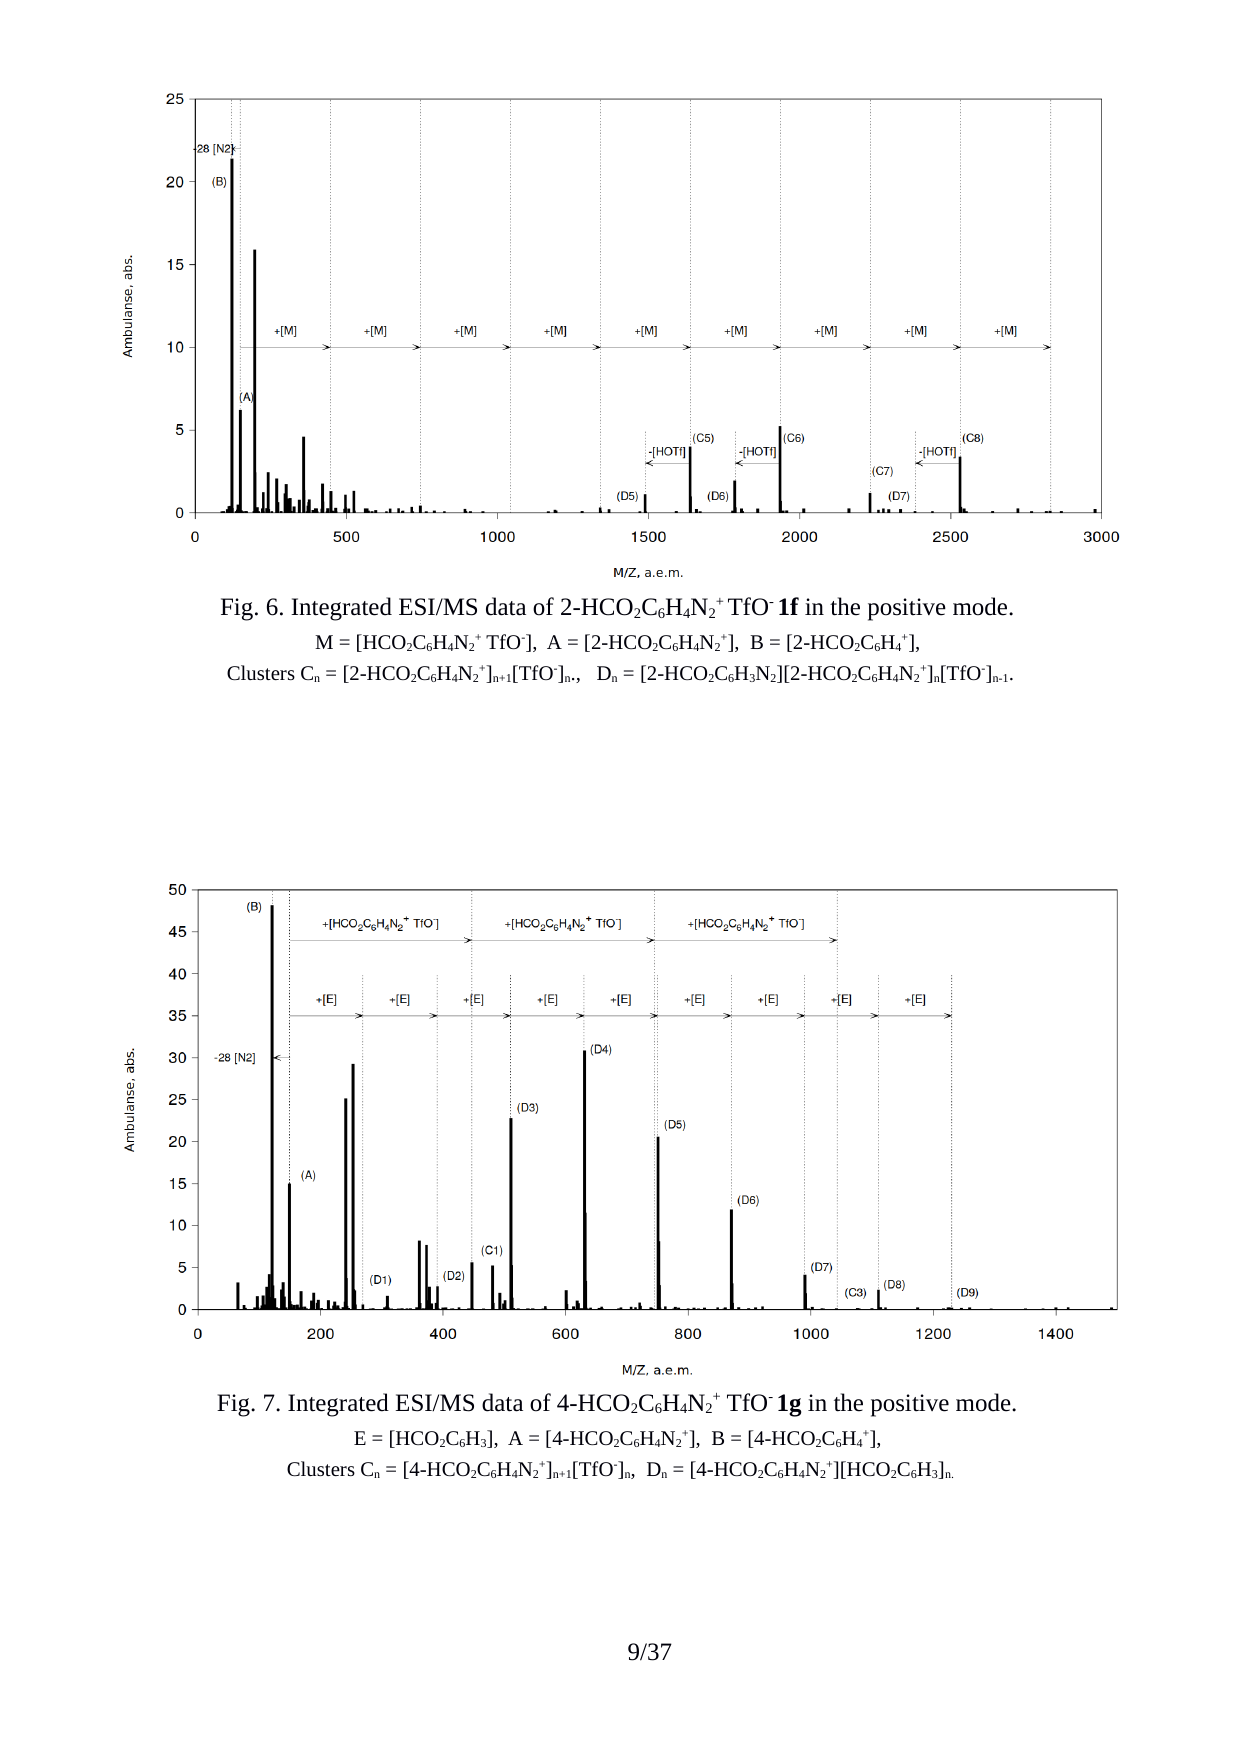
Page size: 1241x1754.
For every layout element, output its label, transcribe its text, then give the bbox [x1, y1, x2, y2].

text M = [HCO2C6H4N2+ TfO-], A = [2-HCO2C6H4N2+], B = [2-HCO2C6H4+], [118, 630, 1122, 654]
text E = [HCO2C6H3], A = [4-HCO2C6H4N2+], B = [4-HCO2C6H4+], [118, 1426, 1122, 1450]
picture [118, 878, 1123, 1380]
text Clusters Cn = [4-HCO2C6H4N2+]n+1[TfO-]n, Dn = [4-HCO2C6H4N2+][HCO2C6H3]n. [118, 1457, 1122, 1481]
picture [118, 88, 1123, 584]
text Fig. 7. Integrated ESI/MS data of 4-HCO2C6H4N2+ TfO- 1g in the positive mode. [118, 1388, 1122, 1417]
text Clusters Cn = [2-HCO2C6H4N2+]n+1[TfO-]n., Dn = [2-HCO2C6H3N2][2-HCO2C6H4N2+]n[TfO-]n-1. [118, 661, 1122, 685]
text Fig. 6. Integrated ESI/MS data of 2-HCO2C6H4N2+ TfO- 1f in the positive mode. [118, 592, 1122, 621]
